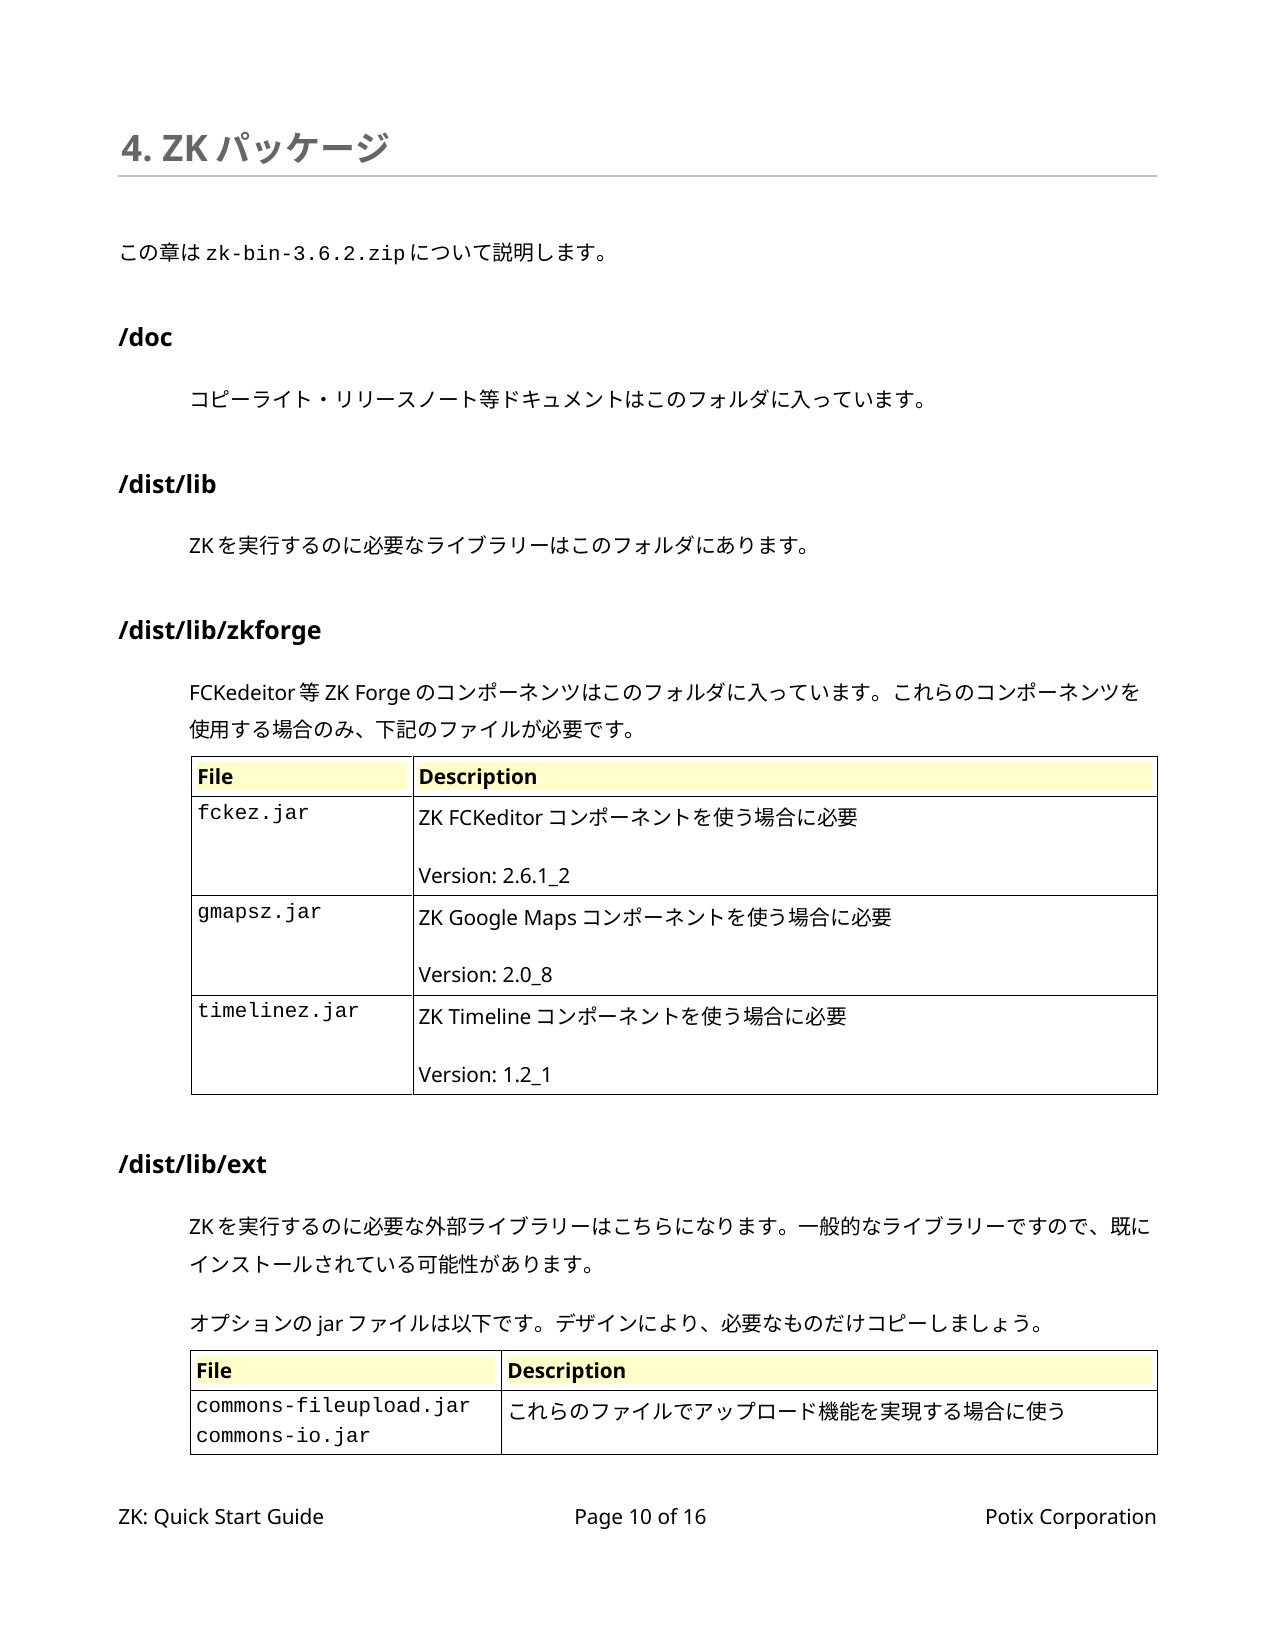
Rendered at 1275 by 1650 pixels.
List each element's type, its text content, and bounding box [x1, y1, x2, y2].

table_header File [191, 1351, 501, 1390]
table_cell ZK Timelineコンポーネントを使う場合に必要 Version: 1.2_1 [414, 996, 1157, 1094]
subtitle /dist/lib/zkforge [118, 613, 1157, 647]
text ZKを実行するのに必要な外部ライブラリーはこちらになります。一般的なライブラリーですので、既にインストールされている可能性があります。 [189, 1211, 1157, 1278]
table_header File [192, 757, 412, 796]
text ZKを実行するのに必要なライブラリーはこのフォルダにあります。 [189, 530, 1157, 560]
table_cell fckez.jar [192, 797, 412, 895]
subtitle 4. ZKパッケージ [118, 118, 1157, 175]
table_cell ZK FCKeditorコンポーネントを使う場合に必要 Version: 2.6.1_2 [414, 797, 1157, 895]
table_header Description [414, 757, 1157, 796]
table_cell ZK Google Mapsコンポーネントを使う場合に必要 Version: 2.0_8 [414, 896, 1157, 995]
text オプションのjarファイルは以下です。デザインにより、必要なものだけコピーしましょう。 [189, 1307, 1157, 1337]
table_cell これらのファイルでアップロード機能を実現する場合に使う [502, 1391, 1157, 1454]
table_cell gmapsz.jar [192, 896, 412, 995]
table_cell commons-fileupload.jar commons-io.jar [191, 1391, 501, 1454]
table_header Description [502, 1351, 1157, 1390]
text コピーライト・リリースノート等ドキュメントはこのフォルダに入っています。 [189, 383, 1157, 413]
subtitle /doc [118, 320, 1157, 354]
table_cell timelinez.jar [192, 996, 412, 1094]
text FCKedeitor等ZK Forgeのコンポーネンツはこのフォルダに入っています。これらのコンポーネンツを使用する場合のみ、下記のファイルが必要です。 [189, 676, 1157, 744]
subtitle /dist/lib/ext [118, 1147, 1157, 1181]
text この章はzk-bin-3.6.2.zipについて説明します。 [118, 236, 1157, 267]
subtitle /dist/lib [118, 466, 1157, 500]
